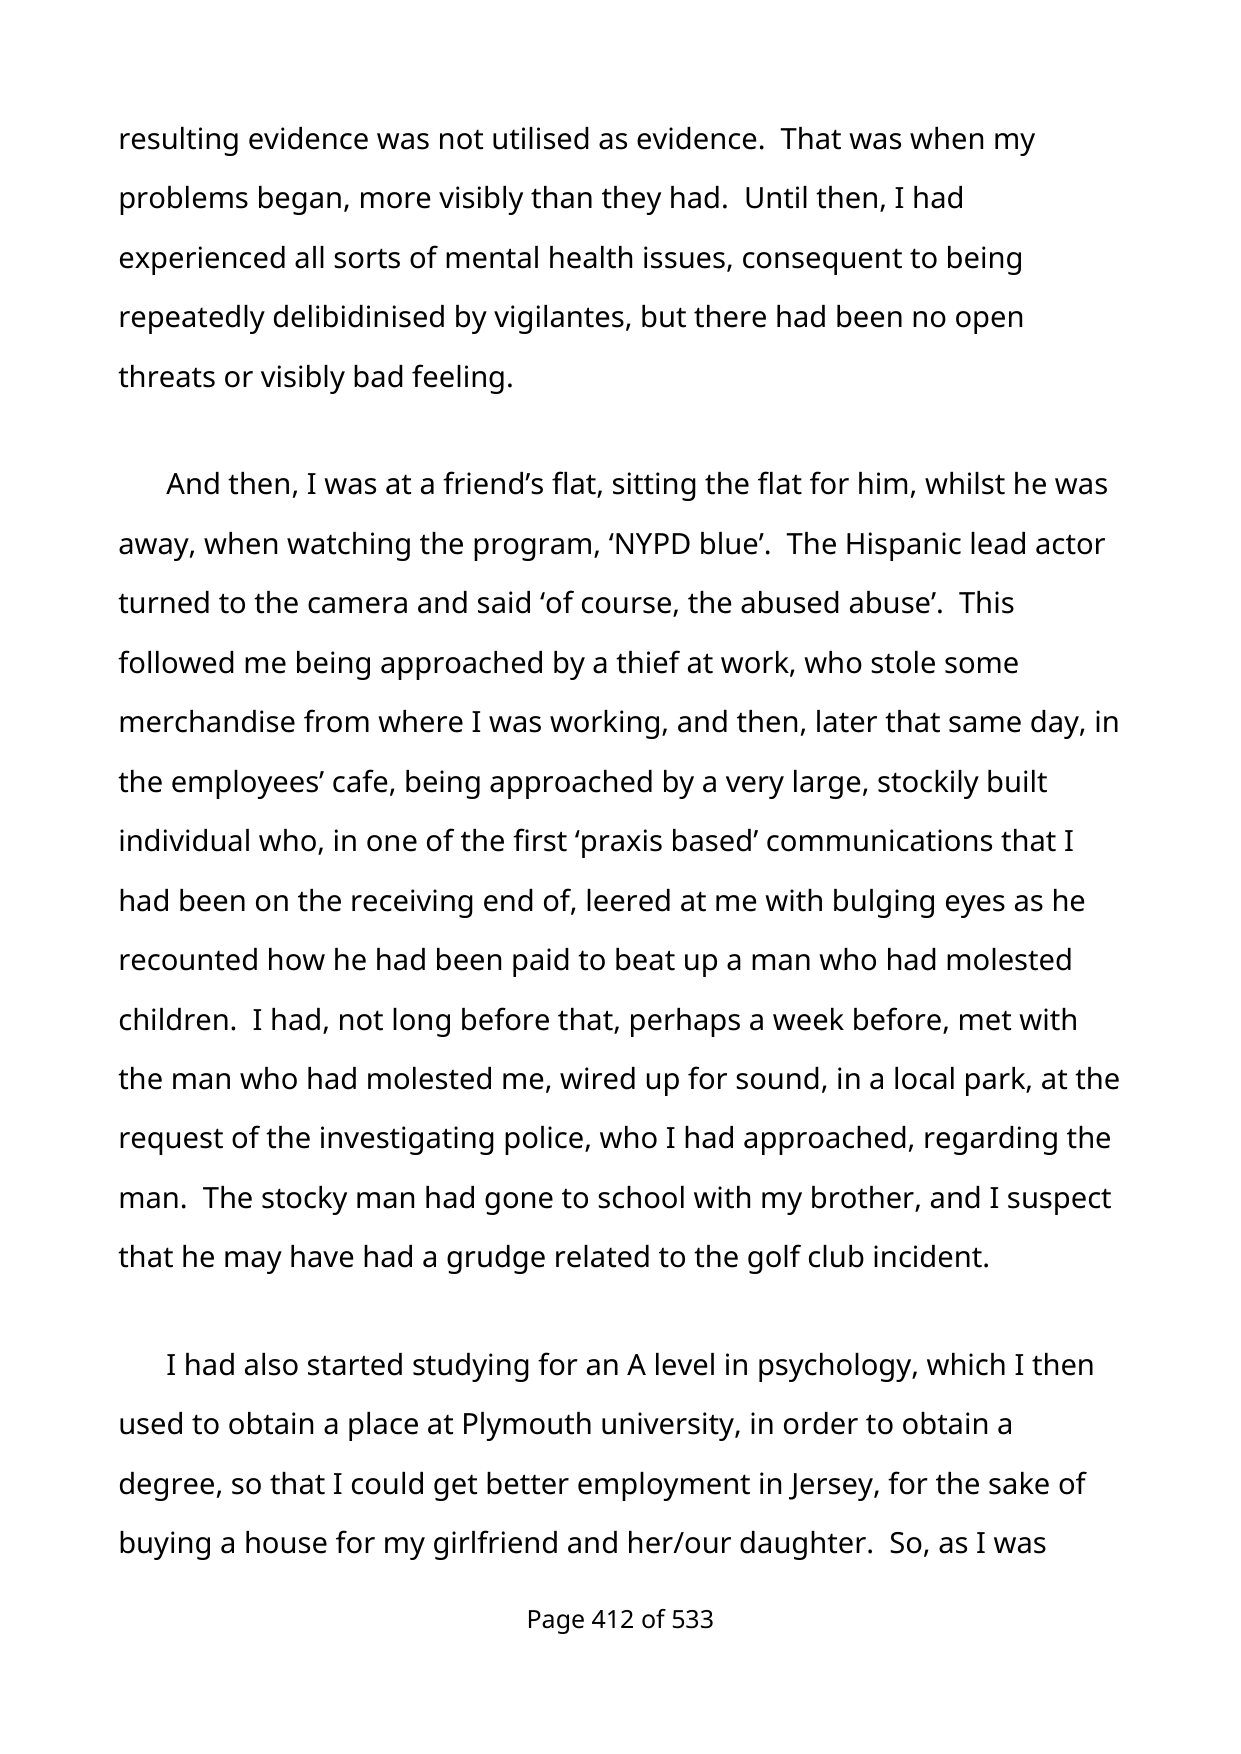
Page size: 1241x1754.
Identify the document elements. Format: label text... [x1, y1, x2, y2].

text And then, I was at a friend’s flat, sitting the flat for him, whilst he was away, when watching the program, ‘NYPD blue’. The Hispanic lead actor turned to the camera and said ‘of course, the abused abuse’. This followed me being approached by a thief at work, who stole some merchandise from where I was working, and then, later that same day, in the employees’ cafe, being approached by a very large, stockily built individual who, in one of the first ‘praxis based’ communications that I had been on the receiving end of, leered at me with bulging eyes as he recounted how he had been paid to beat up a man who had molested children. I had, not long before that, perhaps a week before, met with the man who had molested me, wired up for sound, in a local park, at the request of the investigating police, who I had approached, regarding the man. The stocky man had gone to school with my brother, and I suspect that he may have had a grudge related to the golf club incident. [118, 463, 1122, 1276]
text I had also started studying for an A level in psychology, which I then used to obtain a place at Plymouth university, in order to obtain a degree, so that I could get better employment in Jersey, for the sake of buying a house for my girlfriend and her/our daughter. So, as I was [118, 1344, 1122, 1562]
text resulting evidence was not utilised as evidence. That was when my problems began, more visibly than they had. Until then, I had experienced all sorts of mental health issues, consequent to being repeatedly delibidinised by vigilantes, but there had been no open threats or visibly bad feeling. [118, 118, 1122, 396]
